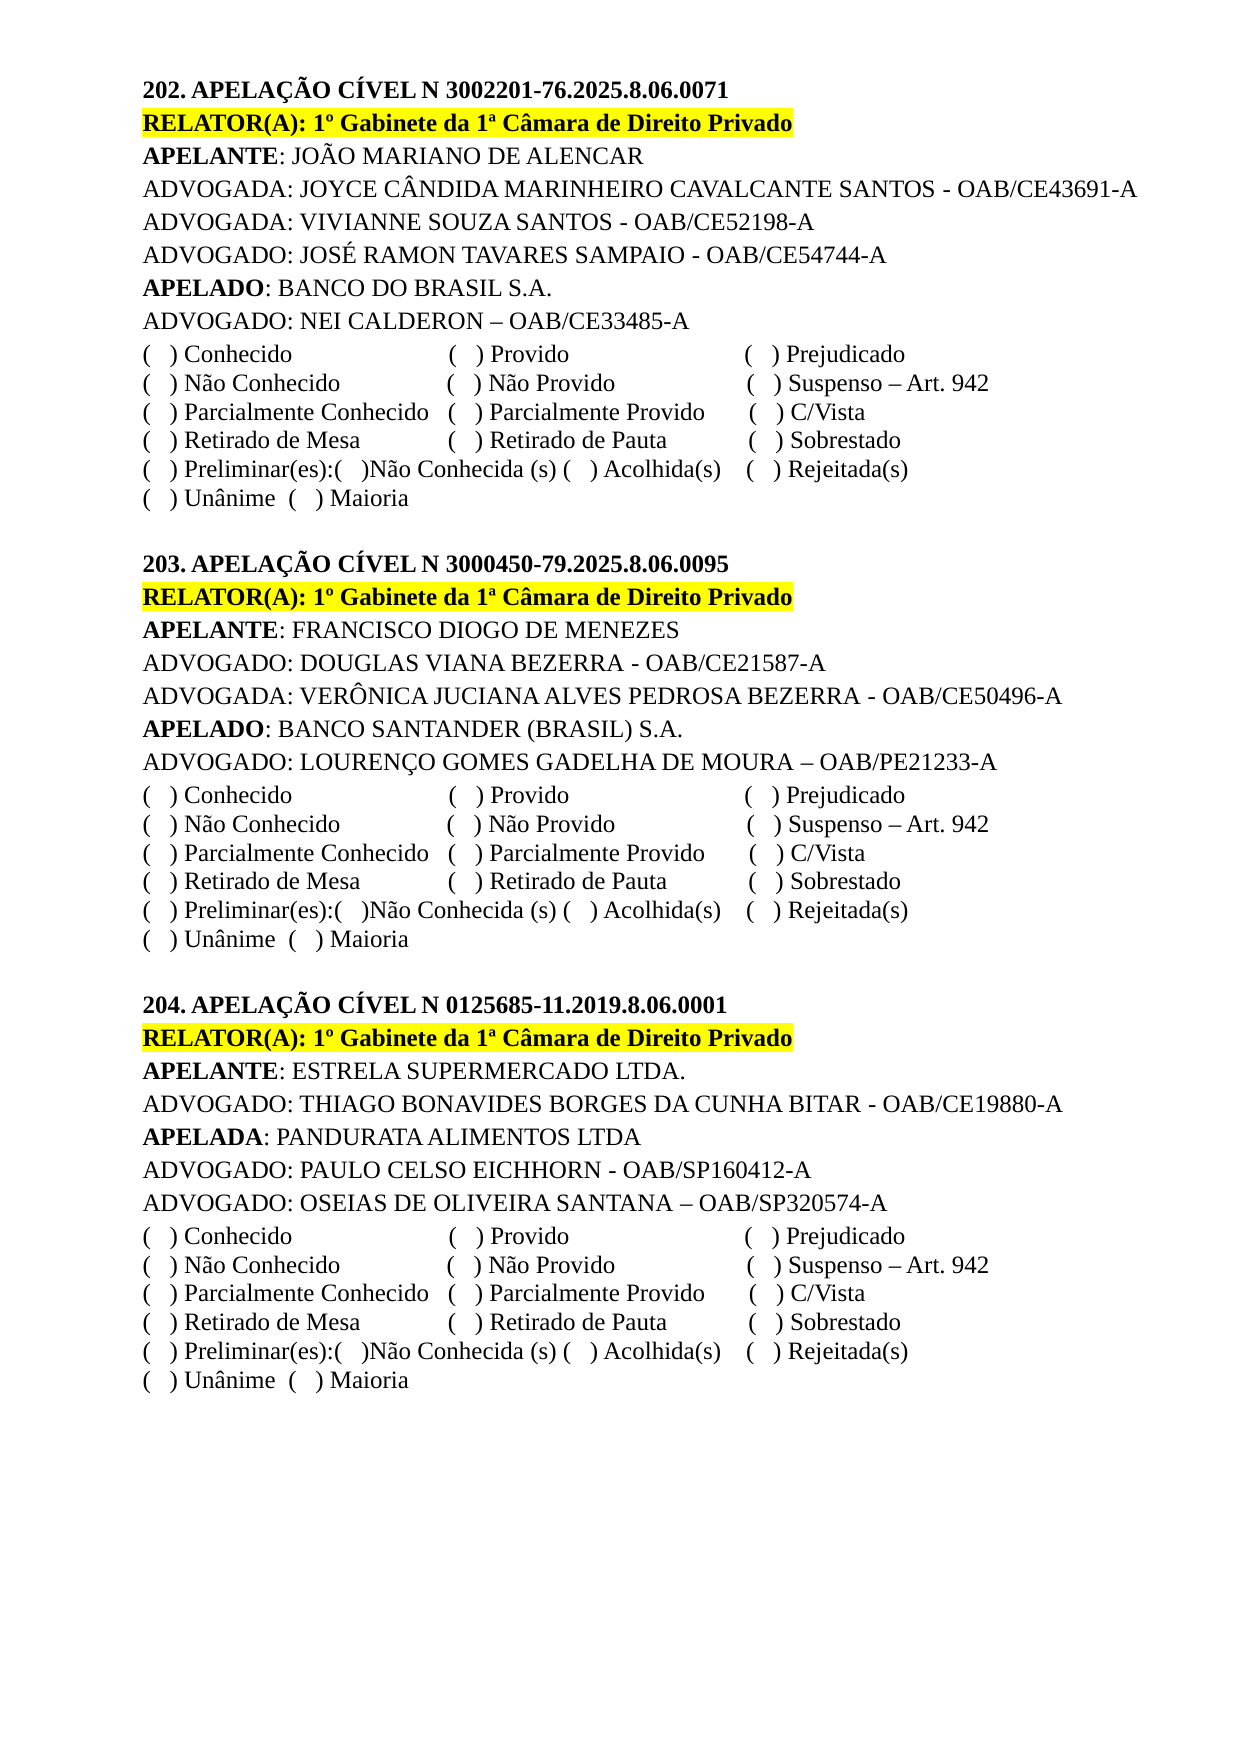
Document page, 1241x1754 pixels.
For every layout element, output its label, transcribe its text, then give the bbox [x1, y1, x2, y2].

text ( ) Unânime ( ) Maioria 204. APELAÇÃO CÍVEL N 0125685-11.2019.8.06.0001 RELATOR(A): 1º Gabinete da 1ª Câmara de Direito Privado APELANTE: ESTRELA SUPERMERCADO LTDA. ADVOGADO: THIAGO BONAVIDES BORGES DA CUNHA BITAR - OAB/CE19880-A APELADA: PANDURATA ALIMENTOS LTDA ADVOGADO: PAULO CELSO EICHHORN - OAB/SP160412-A ADVOGADO: OSEIAS DE OLIVEIRA SANTANA – OAB/SP320574-A [142, 924, 1141, 1217]
text ( ) Conhecido ( ) Provido ( ) Prejudicado [142, 339, 1141, 368]
text ( ) Unânime ( ) Maioria 203. APELAÇÃO CÍVEL N 3000450-79.2025.8.06.0095 RELATOR(A): 1º Gabinete da 1ª Câmara de Direito Privado APELANTE: FRANCISCO DIOGO DE MENEZES ADVOGADO: DOUGLAS VIANA BEZERRA - OAB/CE21587-A ADVOGADA: VERÔNICA JUCIANA ALVES PEDROSA BEZERRA - OAB/CE50496-A APELADO: BANCO SANTANDER (BRASIL) S.A. ADVOGADO: LOURENÇO GOMES GADELHA DE MOURA – OAB/PE21233-A [142, 483, 1141, 776]
text ( ) Parcialmente Conhecido ( ) Parcialmente Provido ( ) C/Vista [142, 1278, 1158, 1307]
text ( ) Unânime ( ) Maioria [142, 1365, 1141, 1459]
text ( ) Preliminar(es):( )Não Conhecida (s) ( ) Acolhida(s) ( ) Rejeitada(s) [142, 895, 1158, 924]
text ( ) Preliminar(es):( )Não Conhecida (s) ( ) Acolhida(s) ( ) Rejeitada(s) [142, 1336, 1158, 1365]
text ( ) Parcialmente Conhecido ( ) Parcialmente Provido ( ) C/Vista [142, 397, 1158, 425]
text ( ) Retirado de Mesa ( ) Retirado de Pauta ( ) Sobrestado [142, 866, 1158, 895]
text ( ) Não Conhecido ( ) Não Provido ( ) Suspenso – Art. 942 [142, 809, 1158, 838]
text ( ) Parcialmente Conhecido ( ) Parcialmente Provido ( ) C/Vista [142, 838, 1158, 866]
text ( ) Conhecido ( ) Provido ( ) Prejudicado [142, 780, 1141, 809]
text ( ) Retirado de Mesa ( ) Retirado de Pauta ( ) Sobrestado [142, 425, 1158, 454]
text 202. APELAÇÃO CÍVEL N 3002201-76.2025.8.06.0071 RELATOR(A): 1º Gabinete da 1ª Câmara de Direito Privado APELANTE: JOÃO MARIANO DE ALENCAR ADVOGADA: JOYCE CÂNDIDA MARINHEIRO CAVALCANTE SANTOS - OAB/CE43691-A ADVOGADA: VIVIANNE SOUZA SANTOS - OAB/CE52198-A ADVOGADO: JOSÉ RAMON TAVARES SAMPAIO - OAB/CE54744-A APELADO: BANCO DO BRASIL S.A. ADVOGADO: NEI CALDERON – OAB/CE33485-A [142, 75, 1141, 335]
text ( ) Não Conhecido ( ) Não Provido ( ) Suspenso – Art. 942 [142, 1250, 1158, 1278]
text ( ) Conhecido ( ) Provido ( ) Prejudicado [142, 1221, 1141, 1250]
text ( ) Não Conhecido ( ) Não Provido ( ) Suspenso – Art. 942 [142, 368, 1158, 397]
text ( ) Preliminar(es):( )Não Conhecida (s) ( ) Acolhida(s) ( ) Rejeitada(s) [142, 454, 1158, 483]
text ( ) Retirado de Mesa ( ) Retirado de Pauta ( ) Sobrestado [142, 1307, 1158, 1336]
